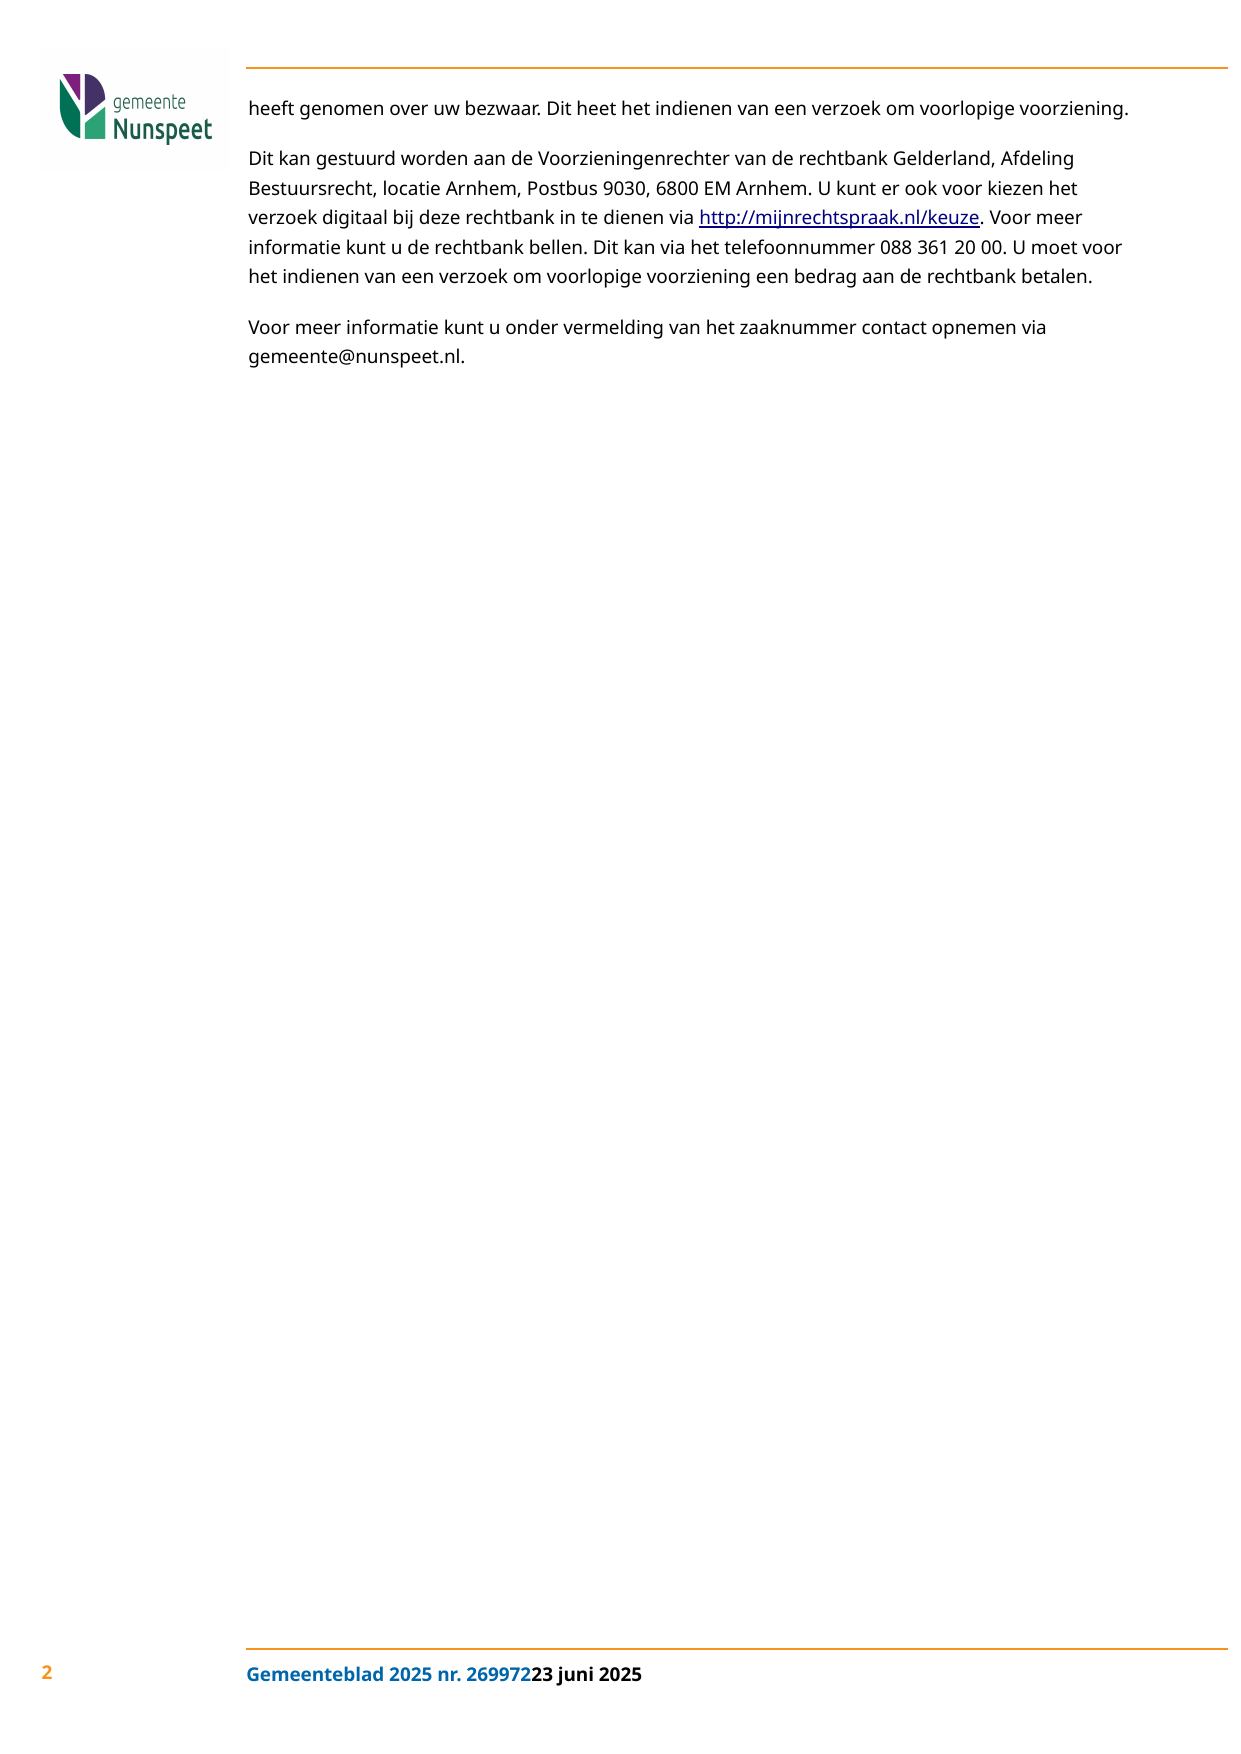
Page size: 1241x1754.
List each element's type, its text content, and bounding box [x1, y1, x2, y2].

text Dit kan gestuurd worden aan de Voorzieningenrechter van de rechtbank Gelderland, Afdeling Bestuursrecht, locatie Arnhem, Postbus 9030, 6800 EM Arnhem. U kunt er ook voor kiezen het verzoek digitaal bij deze rechtbank in te dienen via http://mijnrechtspraak.nl/keuze. Voor meer informatie kunt u de rechtbank bellen. Dit kan via het telefoonnummer 088 361 20 00. U moet voor het indienen van een verzoek om voorlopige voorziening een bedrag aan de rechtbank betalen. [248, 145, 1152, 289]
text heeft genomen over uw bezwaar. Dit heet het indienen van een verzoek om voorlopige voorziening. [248, 95, 1152, 121]
picture [41, 47, 231, 172]
text Voor meer informatie kunt u onder vermelding van het zaaknummer contact opnemen via gemeente@nunspeet.nl. [248, 314, 1152, 369]
